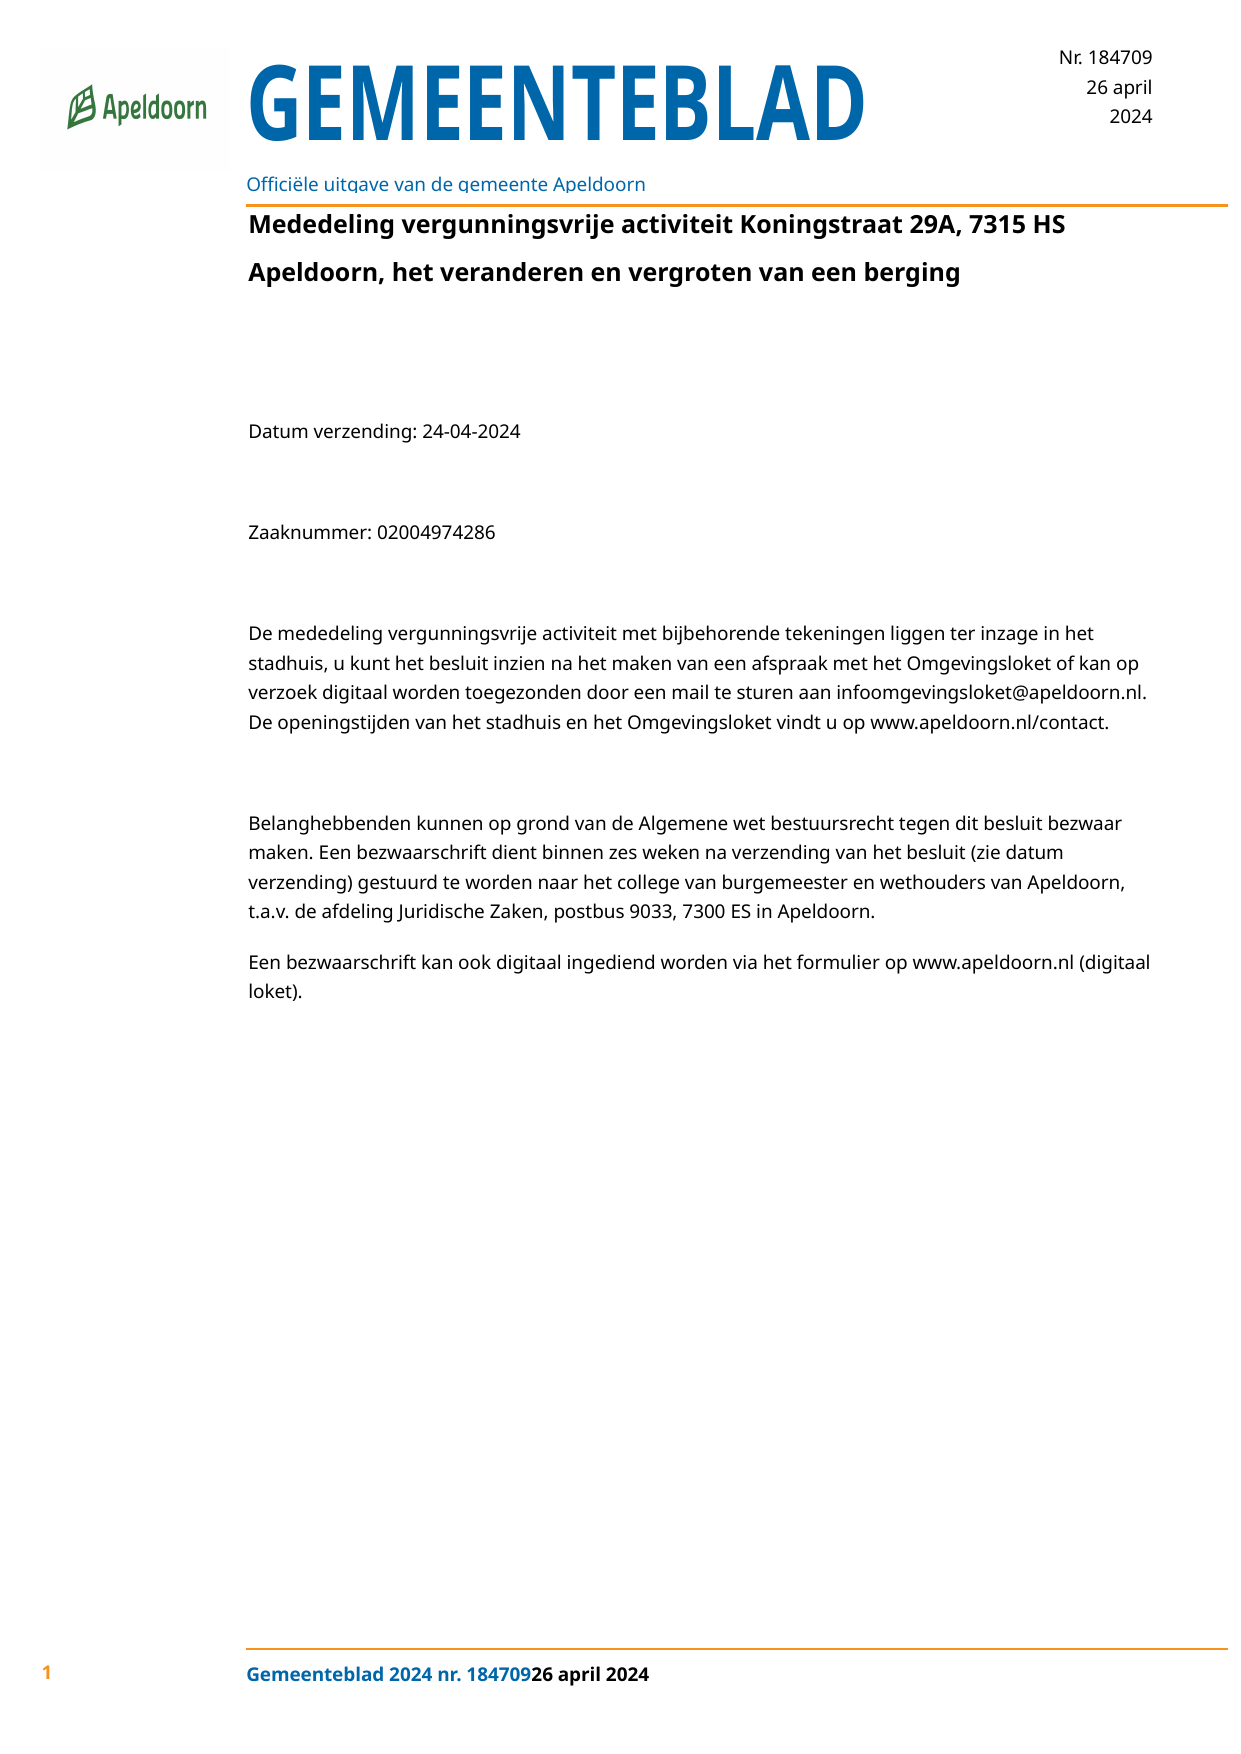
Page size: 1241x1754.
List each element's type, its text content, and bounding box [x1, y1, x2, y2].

text Mededeling vergunningsvrije activiteit Koningstraat 29A, 7315 HS Apeldoorn, het veranderen en vergroten van een berging [248, 207, 1152, 288]
text Belanghebbenden kunnen op grond van de Algemene wet bestuursrecht tegen dit besluit bezwaar maken. Een bezwaarschrift dient binnen zes weken na verzending van het besluit (zie datum verzending) gestuurd te worden naar het college van burgemeester en wethouders van Apeldoorn, t.a.v. de afdeling Juridische Zaken, postbus 9033, 7300 ES in Apeldoorn. [248, 810, 1152, 924]
text Zaaknummer: 02004974286 [248, 519, 1152, 545]
text Een bezwaarschrift kan ook digitaal ingediend worden via het formulier op www.apeldoorn.nl (digitaal loket). [248, 949, 1152, 1004]
picture [41, 47, 231, 172]
text Datum verzending: 24-04-2024 [248, 419, 1152, 444]
text De mededeling vergunningsvrije activiteit met bijbehorende tekeningen liggen ter inzage in het stadhuis, u kunt het besluit inzien na het maken van een afspraak met het Omgevingsloket of kan op verzoek digitaal worden toegezonden door een mail te sturen aan infoomgevingsloket@apeldoorn.nl. De openingstijden van het stadhuis en het Omgevingsloket vindt u op www.apeldoorn.nl/contact. [248, 620, 1152, 735]
